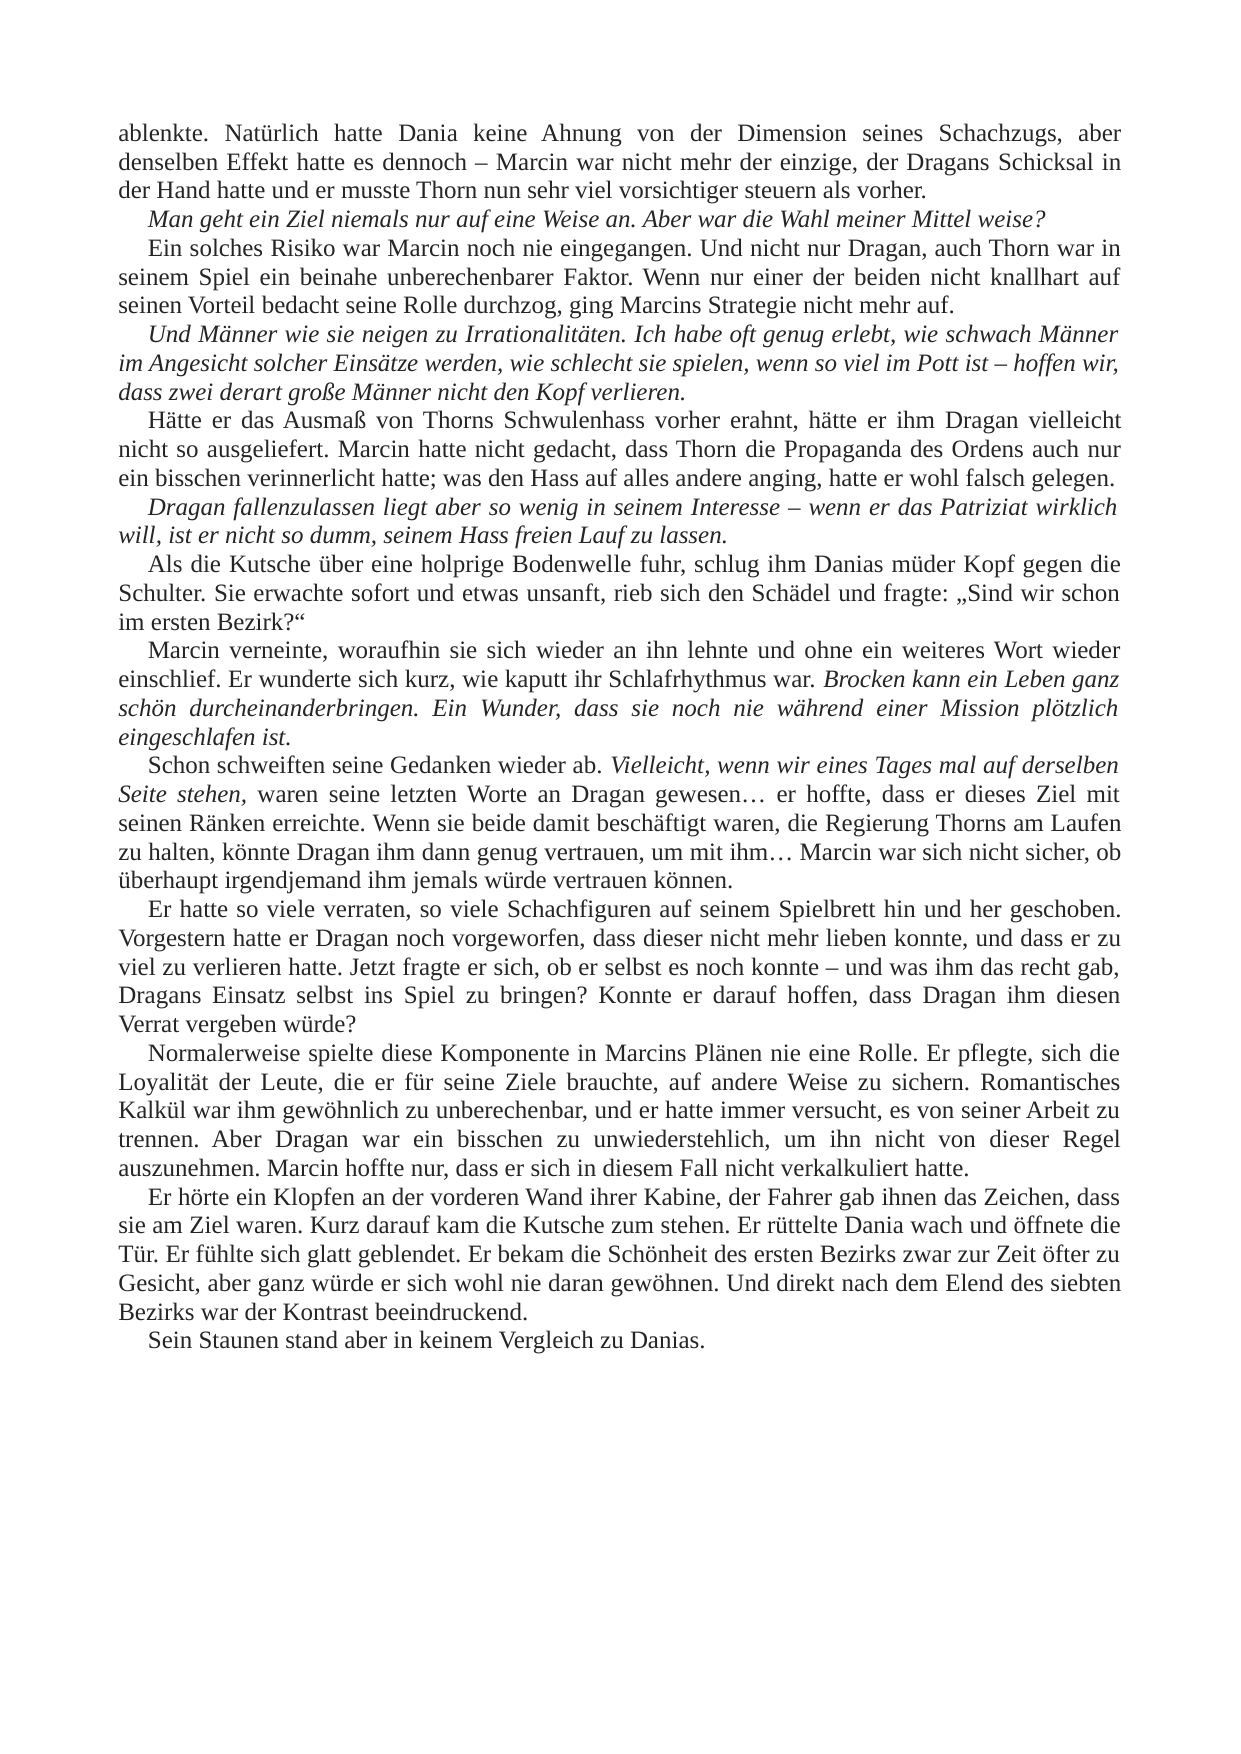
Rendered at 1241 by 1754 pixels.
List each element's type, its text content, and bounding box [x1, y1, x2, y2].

text ablenkte. Natürlich hatte Dania keine Ahnung von der Dimension seines Schachzugs, aber denselben Effekt hatte es dennoch – Marcin war nicht mehr der einzige, der Dragans Schicksal in der Hand hatte und er musste Thorn nun sehr viel vorsichtiger steuern als vorher. [118, 118, 1122, 204]
text Er hörte ein Klopfen an der vorderen Wand ihrer Kabine, der Fahrer gab ihnen das Zeichen, dass sie am Ziel waren. Kurz darauf kam die Kutsche zum stehen. Er rüttelte Dania wach und öffnete die Tür. Er fühlte sich glatt geblendet. Er bekam die Schönheit des ersten Bezirks zwar zur Zeit öfter zu Gesicht, aber ganz würde er sich wohl nie daran gewöhnen. Und direkt nach dem Elend des siebten Bezirks war der Kontrast beeindruckend. [118, 1182, 1122, 1326]
text Er hatte so viele verraten, so viele Schachfiguren auf seinem Spielbrett hin und her geschoben. Vorgestern hatte er Dragan noch vorgeworfen, dass dieser nicht mehr lieben konnte, und dass er zu viel zu verlieren hatte. Jetzt fragte er sich, ob er selbst es noch konnte – und was ihm das recht gab, Dragans Einsatz selbst ins Spiel zu bringen? Konnte er darauf hoffen, dass Dragan ihm diesen Verrat vergeben würde? [118, 894, 1122, 1038]
text Schon schweiften seine Gedanken wieder ab. Vielleicht, wenn wir eines Tages mal auf derselben Seite stehen, waren seine letzten Worte an Dragan gewesen… er hoffte, dass er dieses Ziel mit seinen Ränken erreichte. Wenn sie beide damit beschäftigt waren, die Regierung Thorns am Laufen zu halten, könnte Dragan ihm dann genug vertrauen, um mit ihm… Marcin war sich nicht sicher, ob überhaupt irgendjemand ihm jemals würde vertrauen können. [118, 751, 1122, 894]
text Und Männer wie sie neigen zu Irrationalitäten. Ich habe oft genug erlebt, wie schwach Männer im Angesicht solcher Einsätze werden, wie schlecht sie spielen, wenn so viel im Pott ist – hoffen wir, dass zwei derart große Männer nicht den Kopf verlieren. [118, 319, 1122, 406]
text Hätte er das Ausmaß von Thorns Schwulenhass vorher erahnt, hätte er ihm Dragan vielleicht nicht so ausgeliefert. Marcin hatte nicht gedacht, dass Thorn die Propaganda des Ordens auch nur ein bisschen verinnerlicht hatte; was den Hass auf alles andere anging, hatte er wohl falsch gelegen. [118, 406, 1122, 492]
text Marcin verneinte, woraufhin sie sich wieder an ihn lehnte und ohne ein weiteres Wort wieder einschlief. Er wunderte sich kurz, wie kaputt ihr Schlafrhythmus war. Brocken kann ein Leben ganz schön durcheinanderbringen. Ein Wunder, dass sie noch nie während einer Mission plötzlich eingeschlafen ist. [118, 636, 1122, 751]
text Normalerweise spielte diese Komponente in Marcins Plänen nie eine Rolle. Er pflegte, sich die Loyalität der Leute, die er für seine Ziele brauchte, auf andere Weise zu sichern. Romantisches Kalkül war ihm gewöhnlich zu unberechenbar, und er hatte immer versucht, es von seiner Arbeit zu trennen. Aber Dragan war ein bisschen zu unwiederstehlich, um ihn nicht von dieser Regel auszunehmen. Marcin hoffte nur, dass er sich in diesem Fall nicht verkalkuliert hatte. [118, 1038, 1122, 1182]
text Als die Kutsche über eine holprige Bodenwelle fuhr, schlug ihm Danias müder Kopf gegen die Schulter. Sie erwachte sofort und etwas unsanft, rieb sich den Schädel und fragte: „Sind wir schon im ersten Bezirk?“ [118, 549, 1122, 636]
text Ein solches Risiko war Marcin noch nie eingegangen. Und nicht nur Dragan, auch Thorn war in seinem Spiel ein beinahe unberechenbarer Faktor. Wenn nur einer der beiden nicht knallhart auf seinen Vorteil bedacht seine Rolle durchzog, ging Marcins Strategie nicht mehr auf. [118, 233, 1122, 319]
text Sein Staunen stand aber in keinem Vergleich zu Danias. [118, 1326, 1122, 1354]
text Dragan fallenzulassen liegt aber so wenig in seinem Interesse – wenn er das Patriziat wirklich will, ist er nicht so dumm, seinem Hass freien Lauf zu lassen. [118, 492, 1122, 549]
text Man geht ein Ziel niemals nur auf eine Weise an. Aber war die Wahl meiner Mittel weise? [118, 204, 1122, 233]
